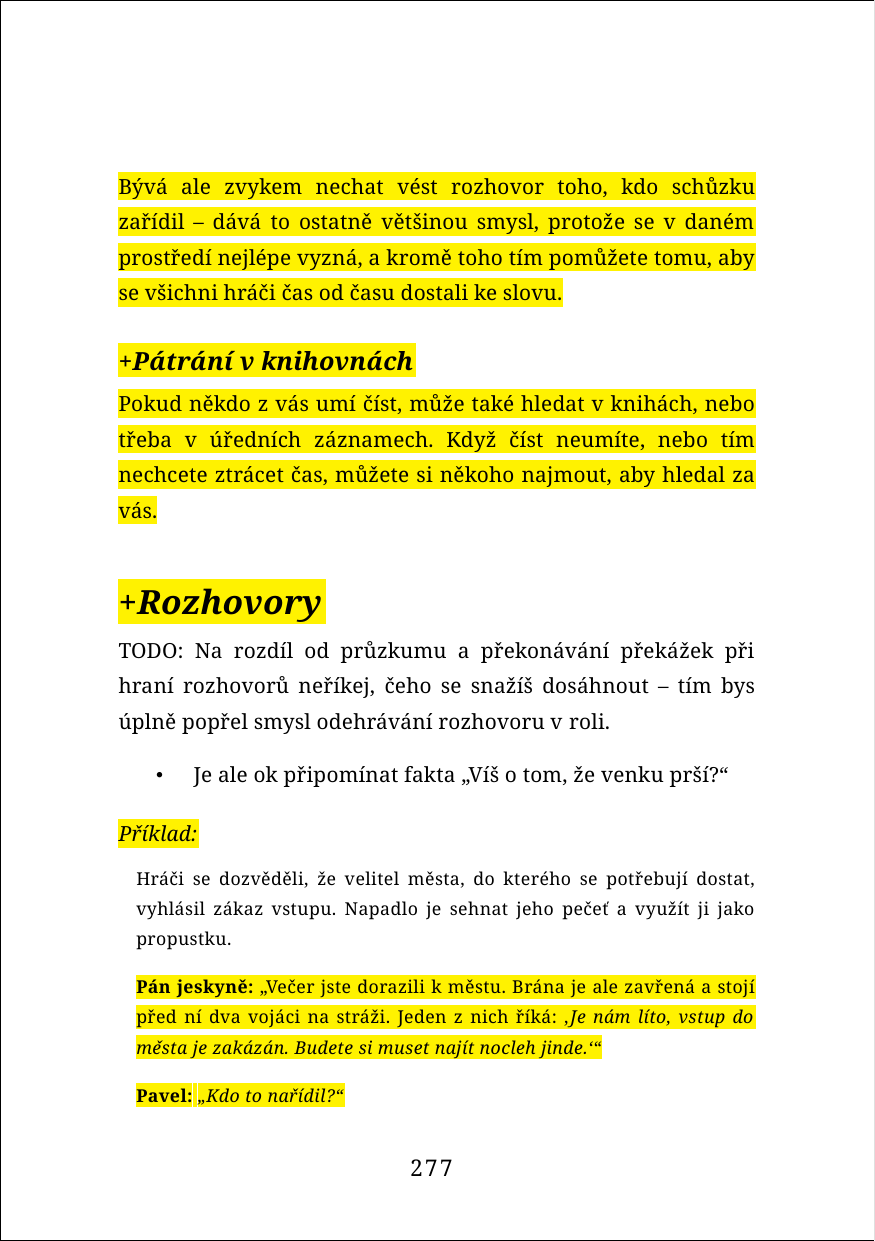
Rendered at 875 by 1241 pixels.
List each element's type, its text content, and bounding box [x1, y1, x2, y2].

text Hráči se dozvěděli, že velitel města, do kterého se potřebují dostat, vyhlásil zákaz vstupu. Napadlo je sehnat jeho pečeť a využít ji jako propustku. [136, 866, 756, 951]
subtitle +Pátrání v knihovnách [118, 343, 756, 377]
text Pavel: „Kdo to nařídil?“ [136, 1083, 756, 1107]
text Bývá ale zvykem nechat vést rozhovor toho, kdo schůzku zařídil – dává to ostatně většinou smysl, protože se v daném prostředí nejlépe vyzná, a kromě toho tím pomůžete tomu, aby se všichni hráči čas od času dostali ke slovu. [118, 172, 756, 307]
text Pán jeskyně: „Večer jste dorazili k městu. Brána je ale zavřená a stojí před ní dva vojáci na stráži. Jeden z nich říká: ‚Je nám líto, vstup do města je zakázán. Budete si muset najít nocleh jinde.‘“ [136, 975, 756, 1059]
subtitle +Rozhovory [118, 578, 756, 624]
text Příklad: [118, 819, 756, 848]
list Je ale ok připomínat fakta „Víš o tom, že venku prší?“ [156, 760, 756, 788]
text TODO: Na rozdíl od průzkumu a překonávání překážek při hraní rozhovorů neříkej, čeho se snažíš dosáhnout – tím bys úplně popřel smysl odehrávání rozhovoru v roli. [118, 636, 756, 735]
text Pokud někdo z vás umí číst, může také hledat v knihách, nebo třeba v úředních záznamech. Když číst neumíte, nebo tím nechcete ztrácet čas, můžete si někoho najmout, aby hledal za vás. [118, 389, 756, 524]
